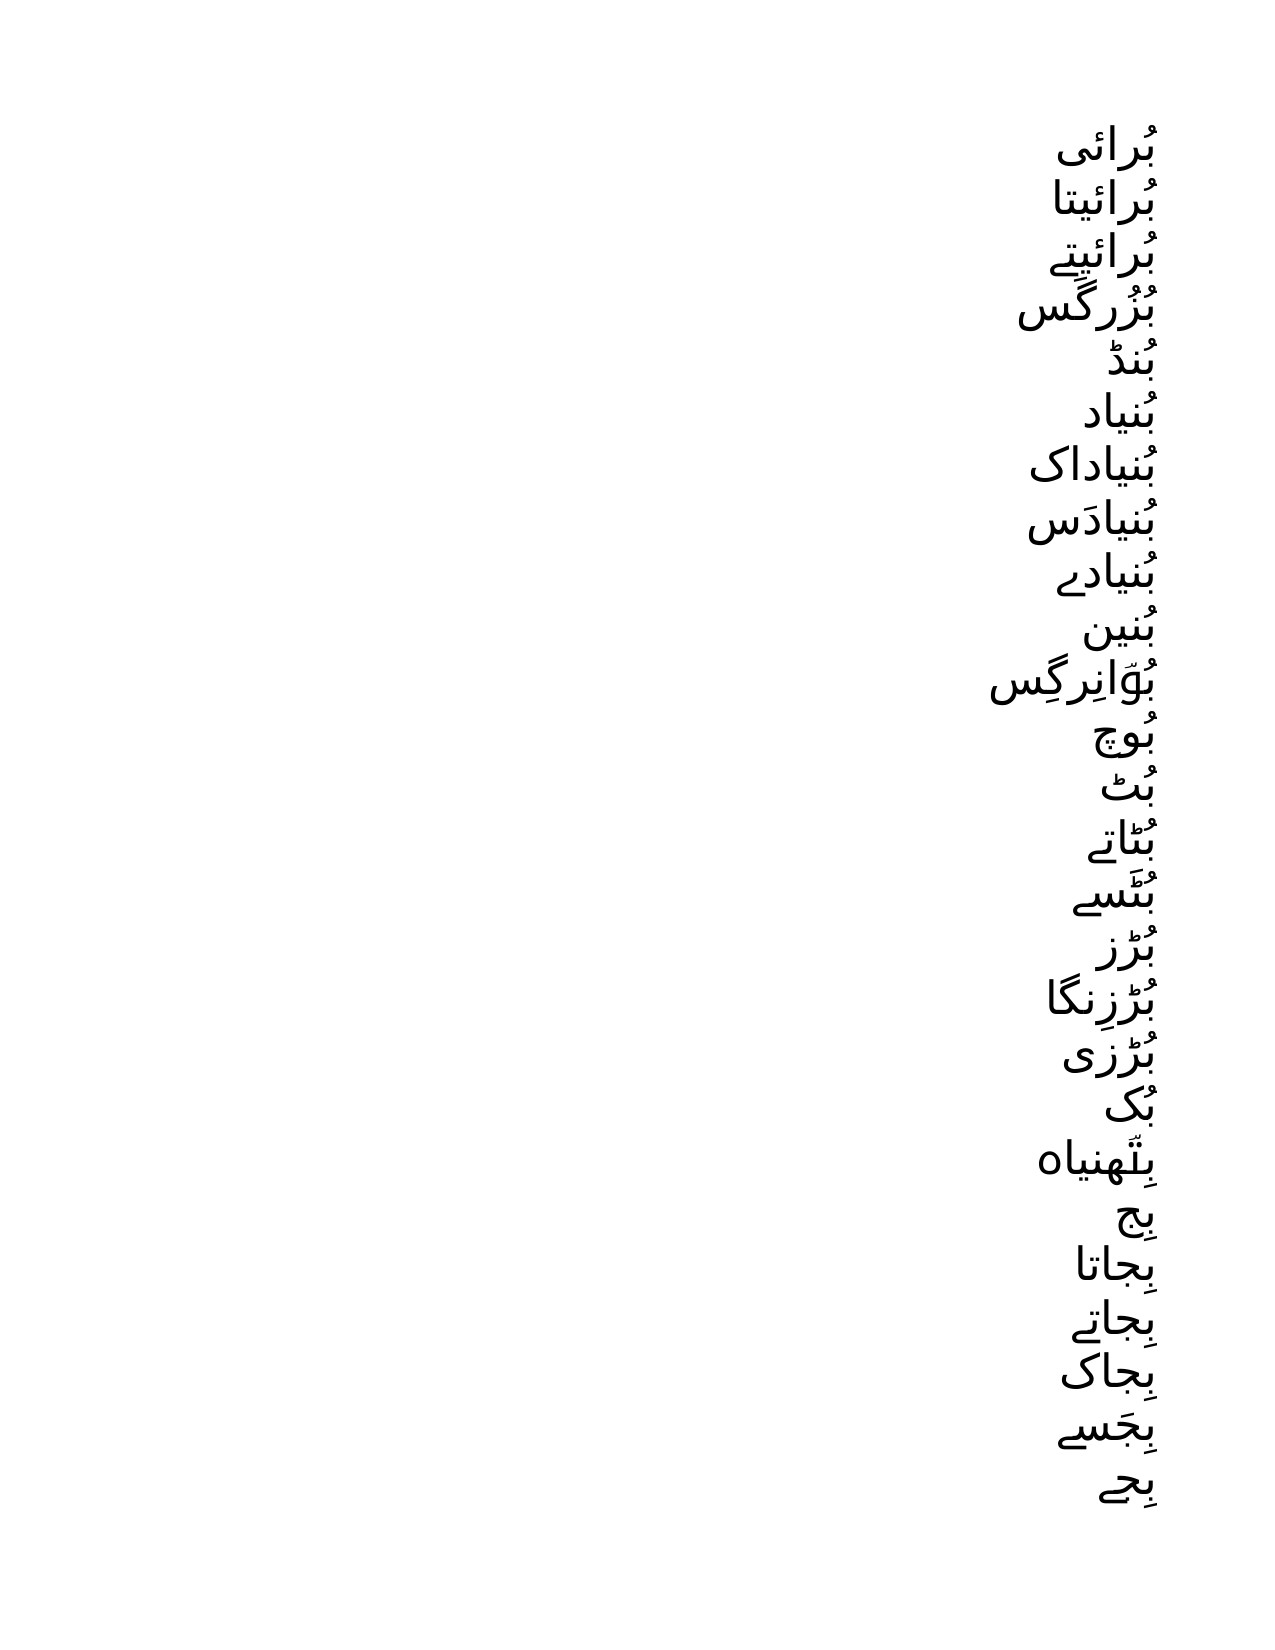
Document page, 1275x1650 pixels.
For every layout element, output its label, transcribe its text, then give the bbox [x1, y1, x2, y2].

text بُک [118, 1078, 1157, 1131]
text بُنیاد [118, 385, 1157, 438]
text بُنیادے [118, 545, 1157, 598]
text بُٹاتے [118, 811, 1157, 865]
text بُٹ [118, 758, 1157, 811]
text بُوؔانِرگِس [118, 651, 1157, 705]
text بُوچ [118, 705, 1157, 758]
text بُرائی​تے [118, 225, 1157, 278]
text بُنیادَس [118, 491, 1157, 545]
text بُزُرگَس [118, 278, 1157, 331]
text بِجے [118, 1451, 1157, 1505]
text بُرائی​تا [118, 171, 1157, 225]
text بِج [118, 1185, 1157, 1238]
text بُنین [118, 598, 1157, 651]
text بُنیاداک [118, 438, 1157, 491]
text بُرائی [118, 118, 1157, 171]
text بِجَسے [118, 1398, 1157, 1451]
text بُٹَسے [118, 865, 1157, 918]
text بُڑز [118, 918, 1157, 971]
text بِجاک [118, 1345, 1157, 1398]
text بُڑزی [118, 1025, 1157, 1078]
text بِجاتے [118, 1291, 1157, 1345]
text بُنڈ [118, 331, 1157, 385]
text بِتؔھنیاہ [118, 1131, 1157, 1185]
text بِجاتا [118, 1238, 1157, 1291]
text بُڑزِنگا [118, 971, 1157, 1025]
